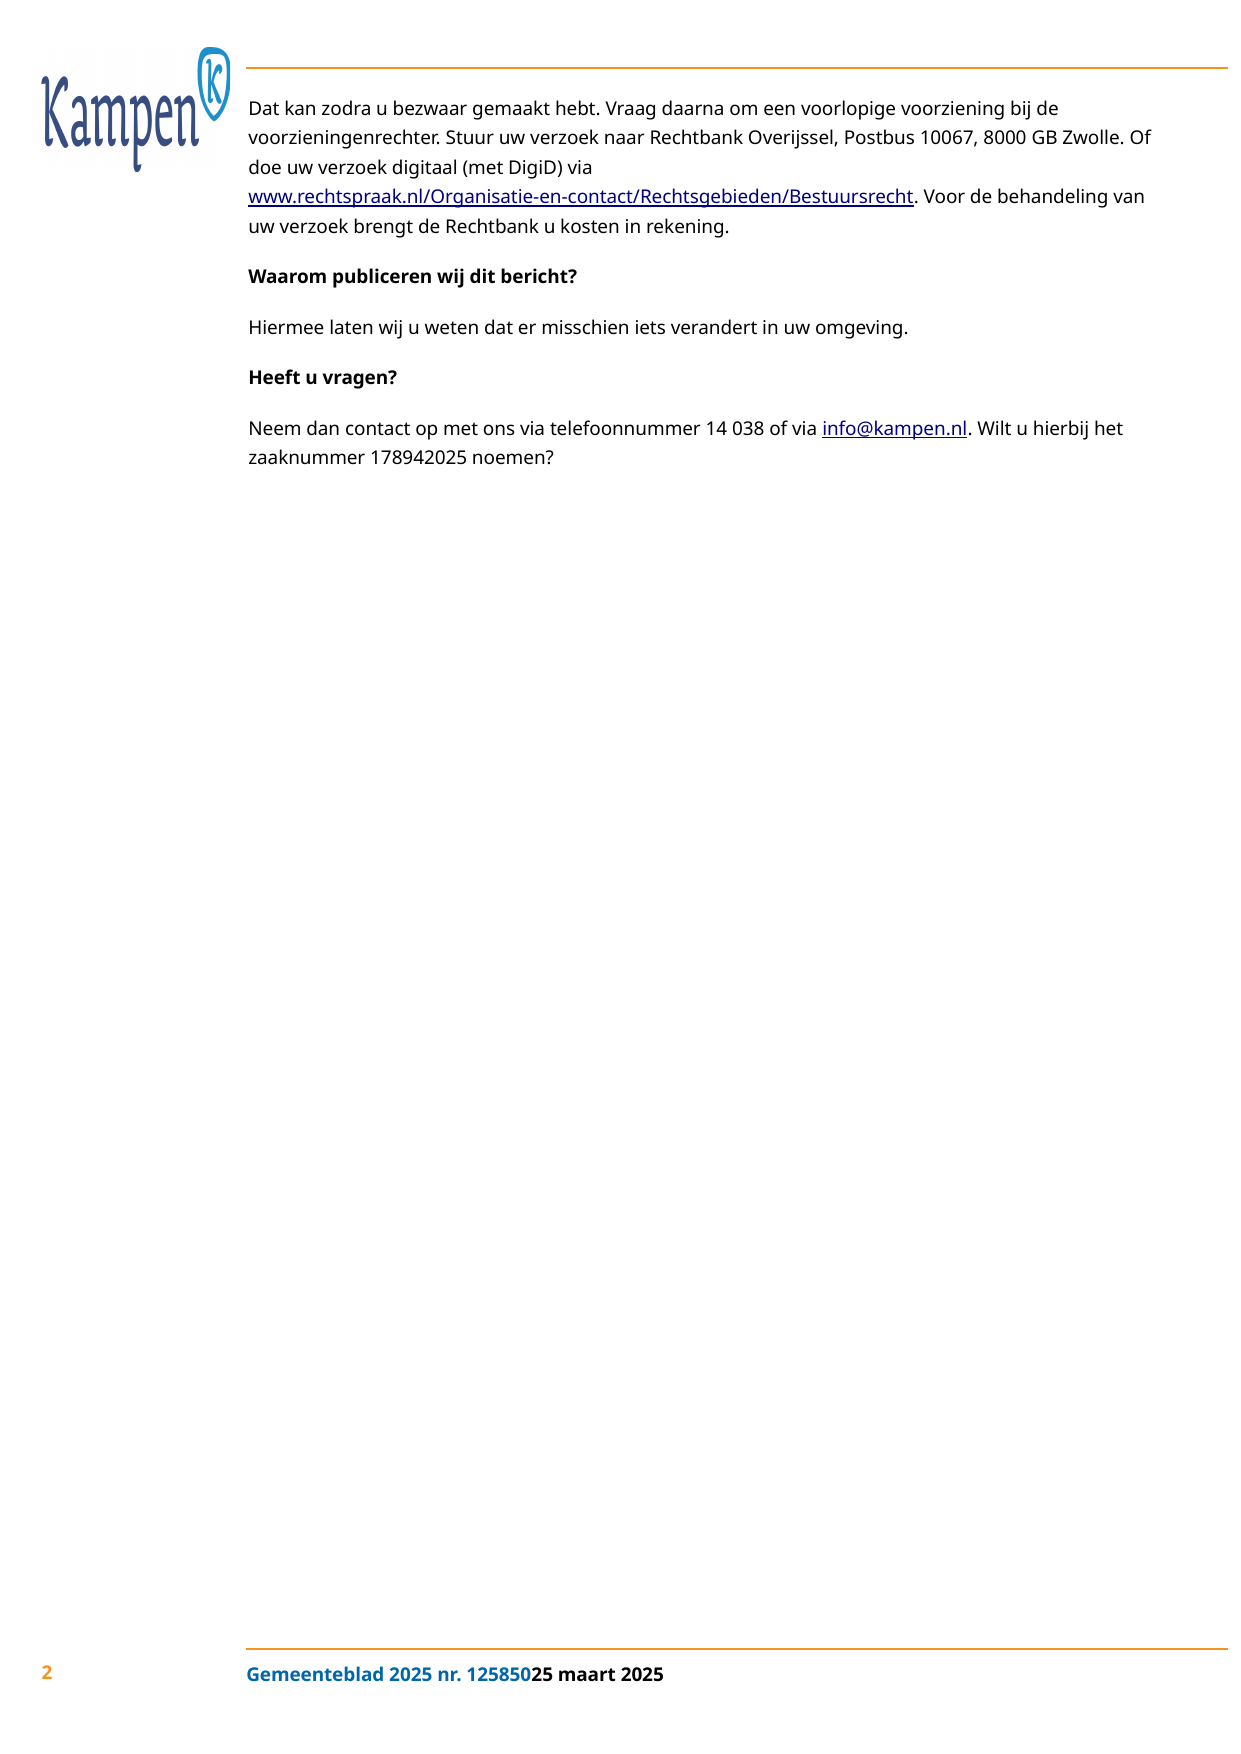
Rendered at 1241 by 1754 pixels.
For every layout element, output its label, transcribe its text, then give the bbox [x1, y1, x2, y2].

text Neem dan contact op met ons via telefoonnummer 14 038 of via info@kampen.nl. Wilt u hierbij het zaaknummer 178942025 noemen? [248, 415, 1152, 470]
text Hiermee laten wij u weten dat er misschien iets verandert in uw omgeving. [248, 314, 1152, 340]
picture [41, 47, 231, 172]
text Waarom publiceren wij dit bericht? [248, 263, 1152, 289]
text Heeft u vragen? [248, 364, 1152, 390]
text Dat kan zodra u bezwaar gemaakt hebt. Vraag daarna om een voorlopige voorziening bij de voorzieningenrechter. Stuur uw verzoek naar Rechtbank Overijssel, Postbus 10067, 8000 GB Zwolle. Of doe uw verzoek digitaal (met DigiD) via www.rechtspraak.nl/Organisatie-en-contact/Rechtsgebieden/Bestuursrecht. Voor de behandeling van uw verzoek brengt de Rechtbank u kosten in rekening. [248, 95, 1152, 239]
